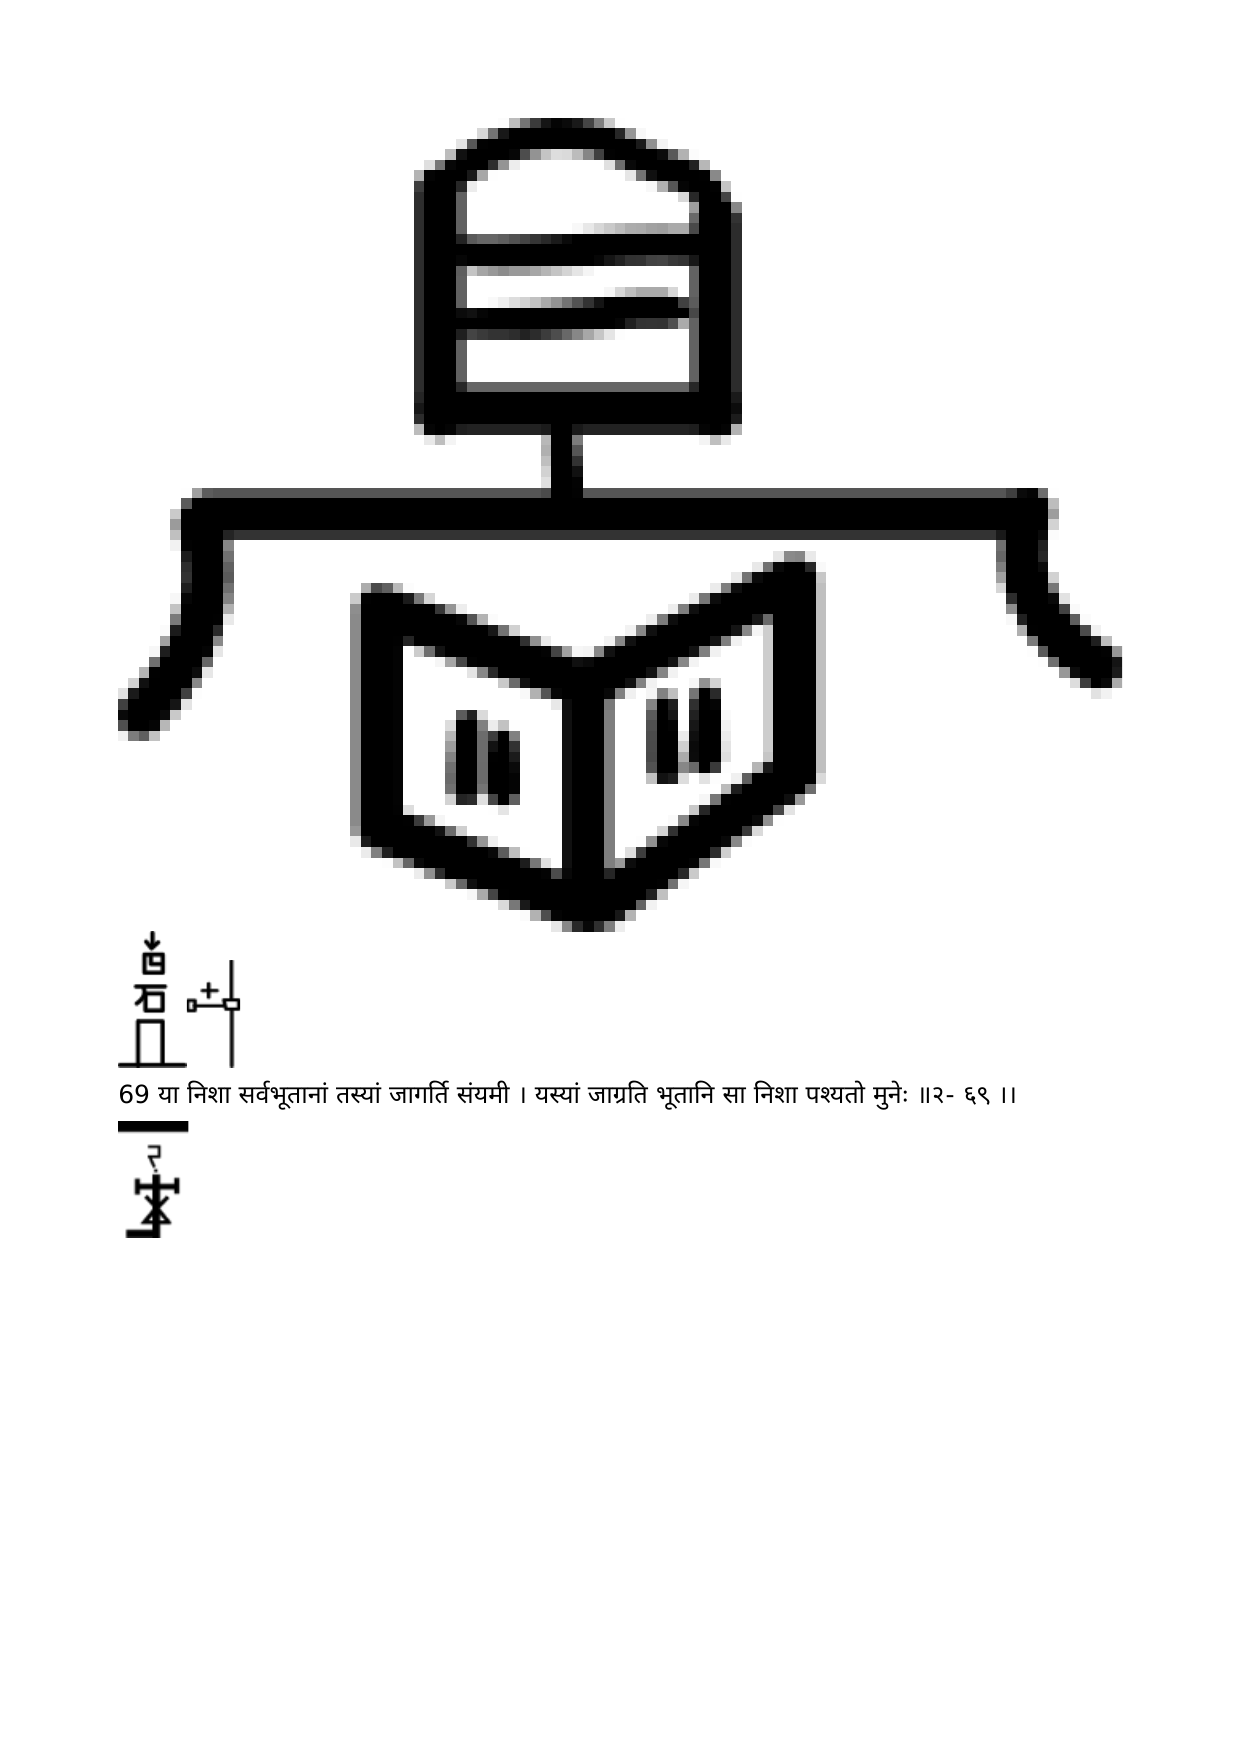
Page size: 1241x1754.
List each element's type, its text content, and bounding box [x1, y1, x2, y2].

picture [118, 1121, 189, 1238]
text 69 या निशा सर्वभूतानां तस्यां जागर्ति संयमी । यस्यां जाग्रति भूतानि सा निशा पश्यतो मुनेः ॥२- ६९ ।। [118, 1080, 1122, 1109]
picture [118, 118, 1123, 1068]
text png [189, 1122, 1122, 1237]
